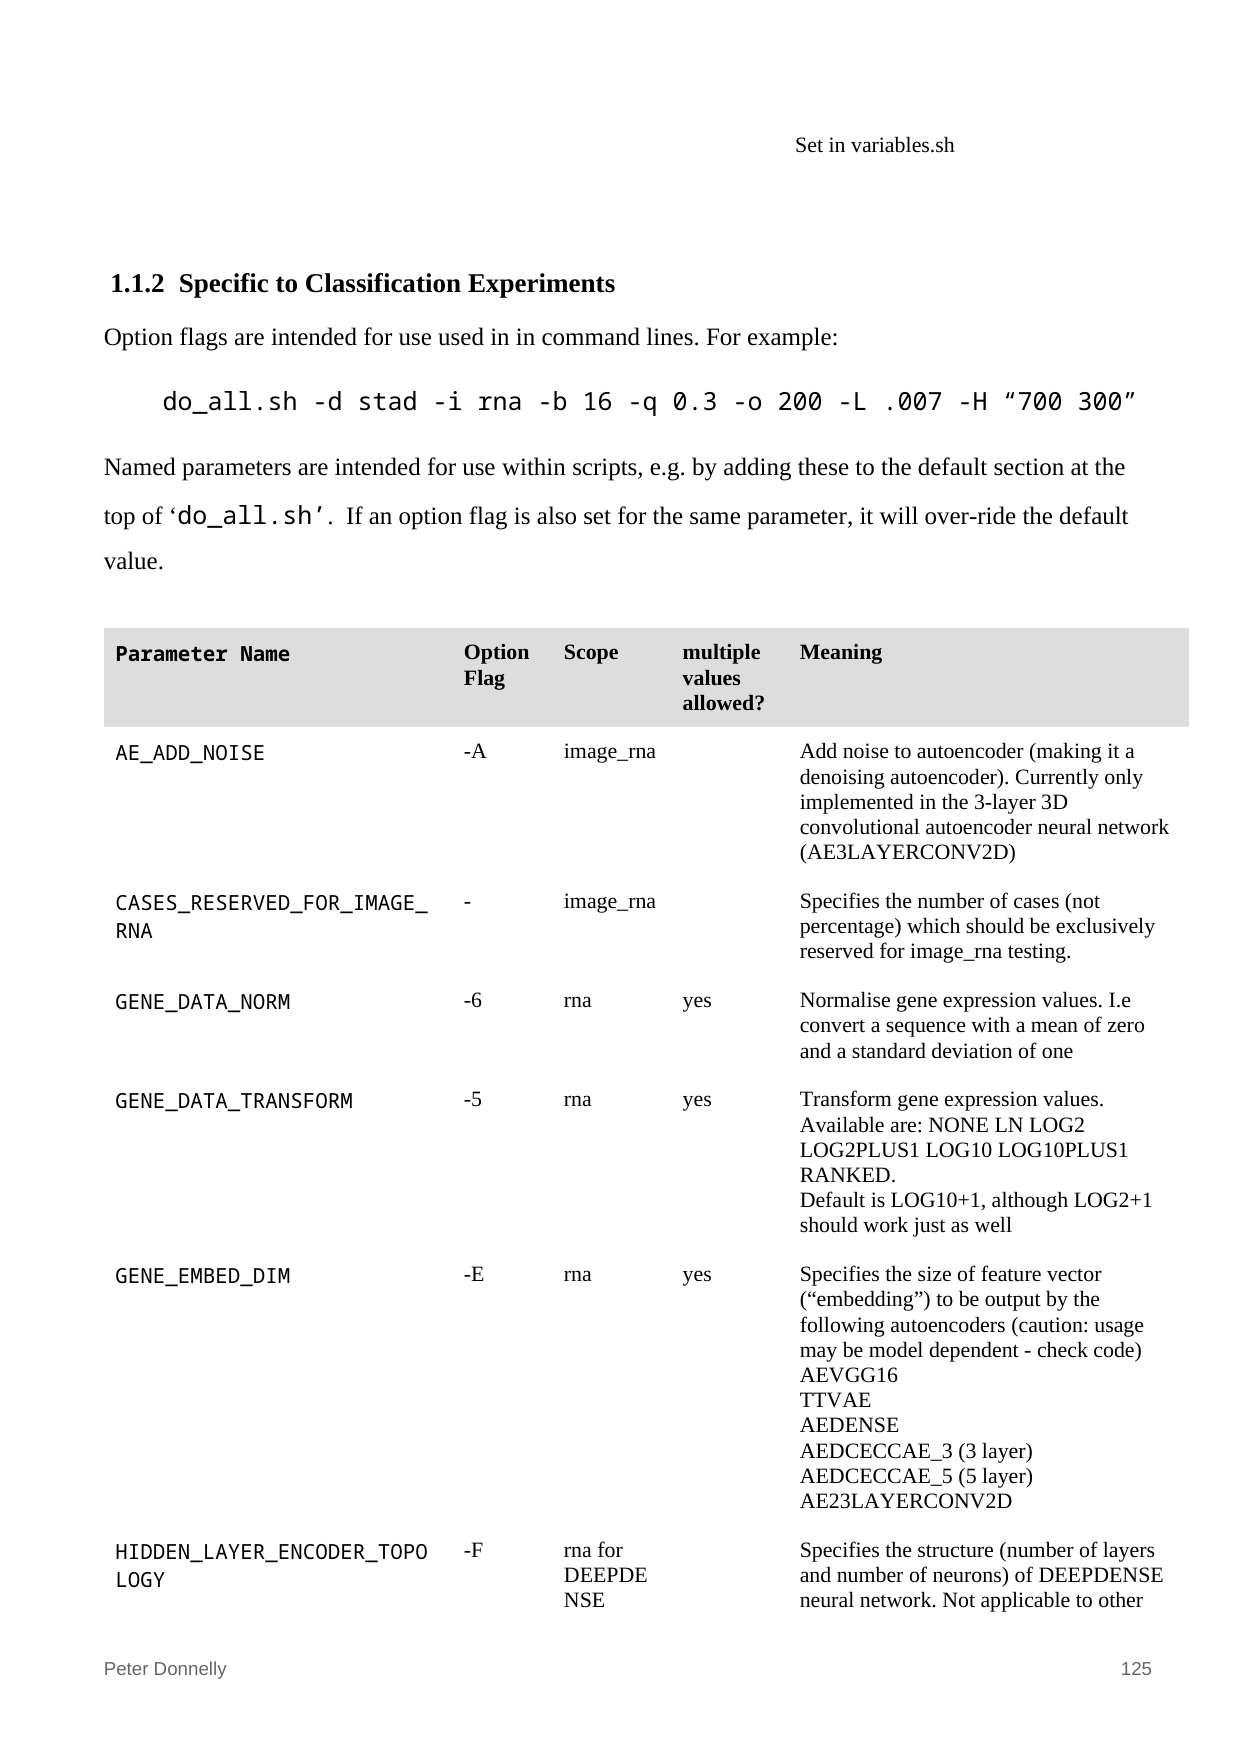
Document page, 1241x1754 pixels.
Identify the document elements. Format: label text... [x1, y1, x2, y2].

table_cell Transform gene expression values. Available are: NONE LN LOG2 LOG2PLUS1 LOG10 LOG10PLUS1 RANKED. Default is LOG10+1, although LOG2+1 should work just as well [788, 1075, 1189, 1249]
table_cell Add noise to autoencoder (making it a denoising autoencoder). Currently only implemented in the 3-layer 3D convolutional autoencoder neural network (AE3LAYERCONV2D) [788, 727, 1189, 876]
table_header Option Flag [452, 628, 552, 727]
table_cell -5 [452, 1075, 552, 1249]
table_cell [552, 120, 671, 194]
table_cell rna [552, 1249, 671, 1525]
table_cell rna [552, 975, 671, 1074]
table_cell GENE_DATA_NORM [104, 975, 452, 1074]
text Named parameters are intended for use within scripts, e.g. by adding these to the default section at the top of ‘do_all.sh’. If an option flag is also set for the same parameter, it will over-ride the default value. [103, 452, 1146, 575]
table_cell - [452, 120, 552, 194]
table_header Meaning [788, 628, 1189, 727]
table_cell yes [671, 975, 788, 1074]
table_cell [671, 727, 788, 876]
table_cell - [452, 876, 552, 975]
table_cell rna for DEEPDENSE [552, 1525, 671, 1624]
table_cell image_rna [552, 876, 671, 975]
table_cell Specifies the structure (number of layers and number of neurons) of DEEPDENSE neural network. Not applicable to other [788, 1525, 1189, 1624]
table_cell [671, 876, 788, 975]
table_cell HIDDEN_LAYER_ENCODER_TOPOLOGY [104, 1525, 452, 1624]
table_cell CASES_RESERVED_FOR_IMAGE_RNA [104, 876, 452, 975]
table_cell rna [552, 1075, 671, 1249]
table_cell yes [671, 1249, 788, 1525]
subtitle Specific to Classification Experiments [103, 267, 1146, 299]
table_cell [104, 120, 452, 194]
table_cell Normalise gene expression values. I.e convert a sequence with a mean of zero and a standard deviation of one [788, 975, 1189, 1074]
table_cell Specifies the size of feature vector (“embedding”) to be output by the following autoencoders (caution: usage may be model dependent - check code) AEVGG16 TTVAE AEDENSE AEDCECCAE_3 (3 layer) AEDCECCAE_5 (5 layer) AE23LAYERCONV2D [788, 1249, 1189, 1525]
table_cell AE_ADD_NOISE [104, 727, 452, 876]
table_header multiple values allowed? [671, 628, 788, 727]
table_header Parameter Name [104, 628, 452, 727]
table_cell -A [452, 727, 552, 876]
table_cell Set in variables.sh [783, 120, 1189, 194]
table_cell Specifies the number of cases (not percentage) which should be exclusively reserved for image_rna testing. [788, 876, 1189, 975]
table_cell [671, 120, 783, 194]
table_cell [671, 1525, 788, 1624]
table_header Scope [552, 628, 671, 727]
text do_all.sh -d stad -i rna -b 16 -q 0.3 -o 200 -L .007 -H “700 300” [162, 383, 1146, 417]
table_cell -E [452, 1249, 552, 1525]
text Option flags are intended for use used in in command lines. For example: [103, 322, 1146, 351]
table_cell image_rna [552, 727, 671, 876]
table_cell -F [452, 1525, 552, 1624]
table_cell yes [671, 1075, 788, 1249]
table_cell -6 [452, 975, 552, 1074]
table_cell GENE_EMBED_DIM [104, 1249, 452, 1525]
table_cell GENE_DATA_TRANSFORM [104, 1075, 452, 1249]
